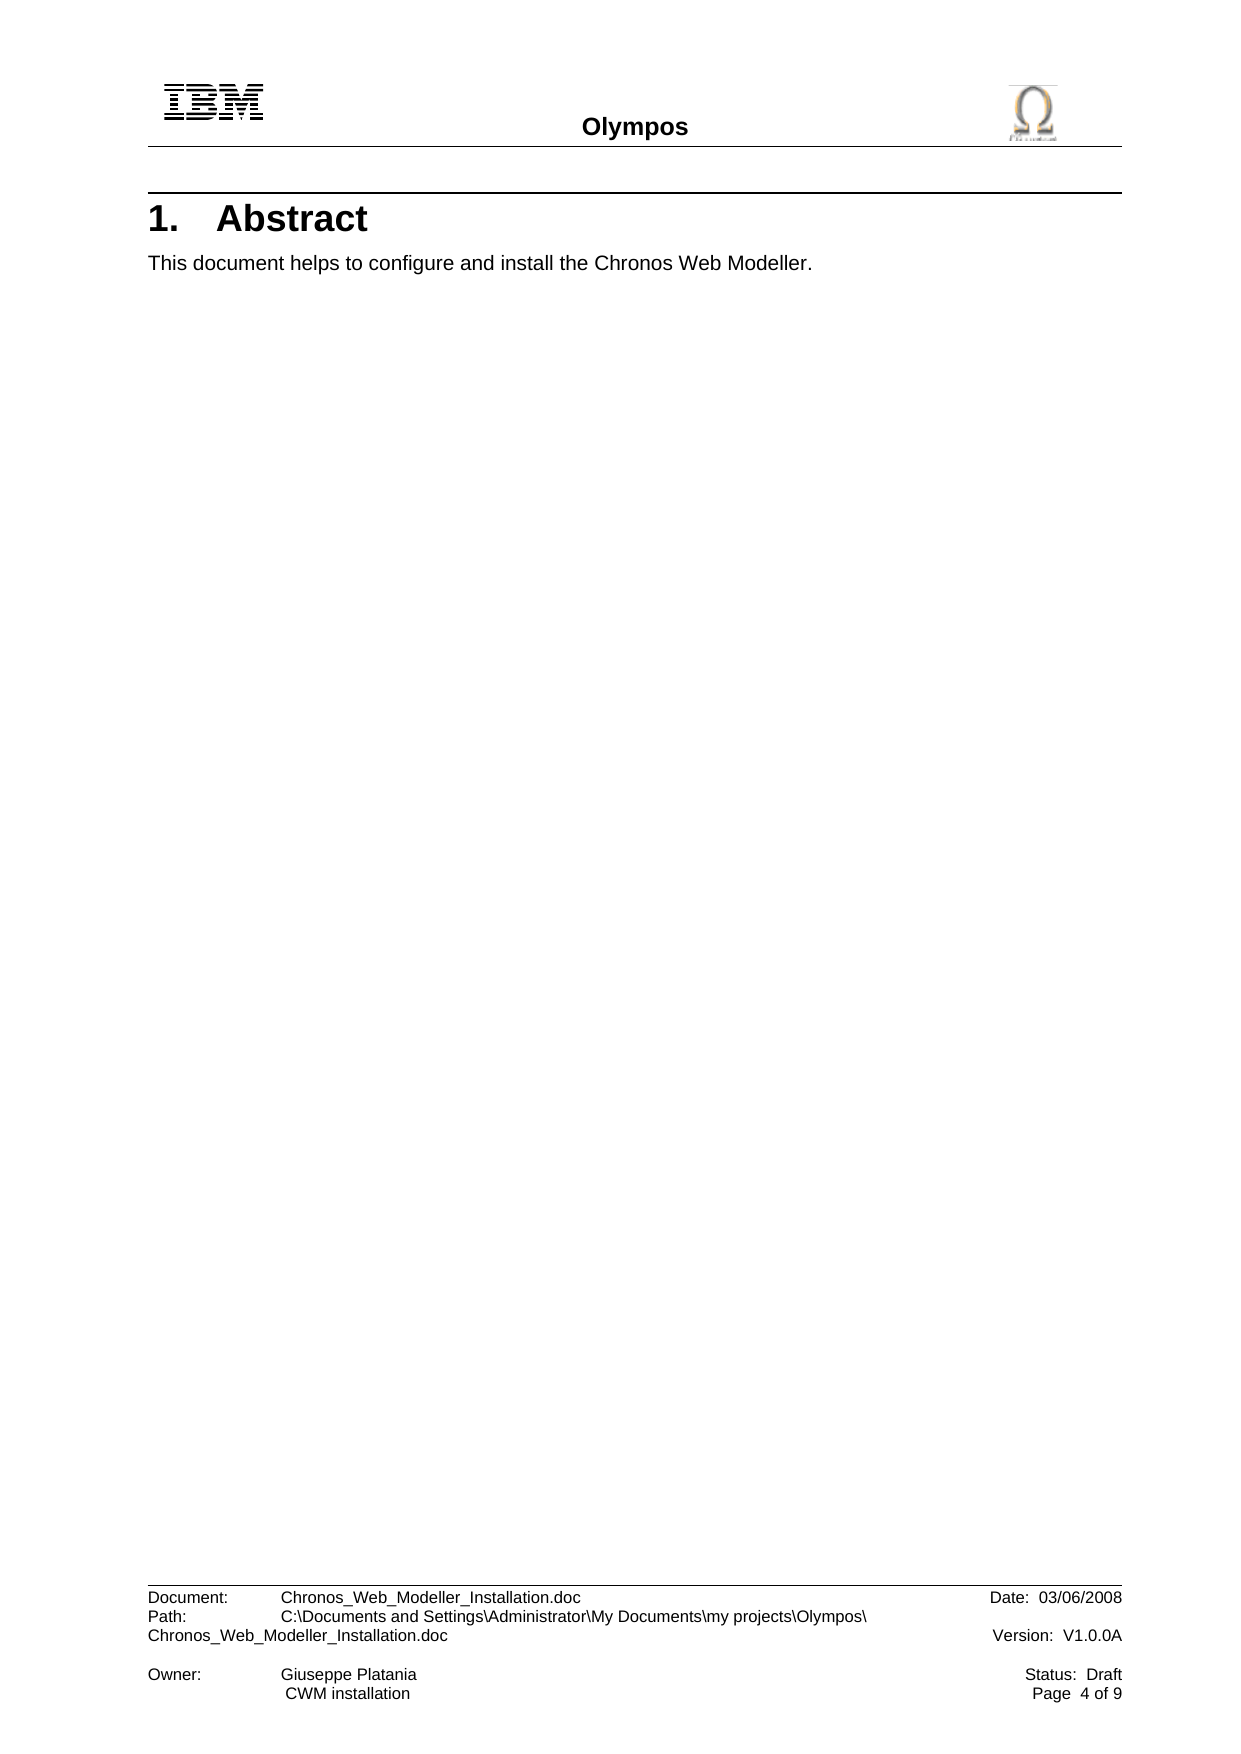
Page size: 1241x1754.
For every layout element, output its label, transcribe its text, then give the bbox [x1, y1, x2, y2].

picture [1008, 84, 1058, 141]
subtitle Abstract [148, 194, 1122, 239]
text This document helps to configure and install the Chronos Web Modeller. [148, 251, 1122, 275]
